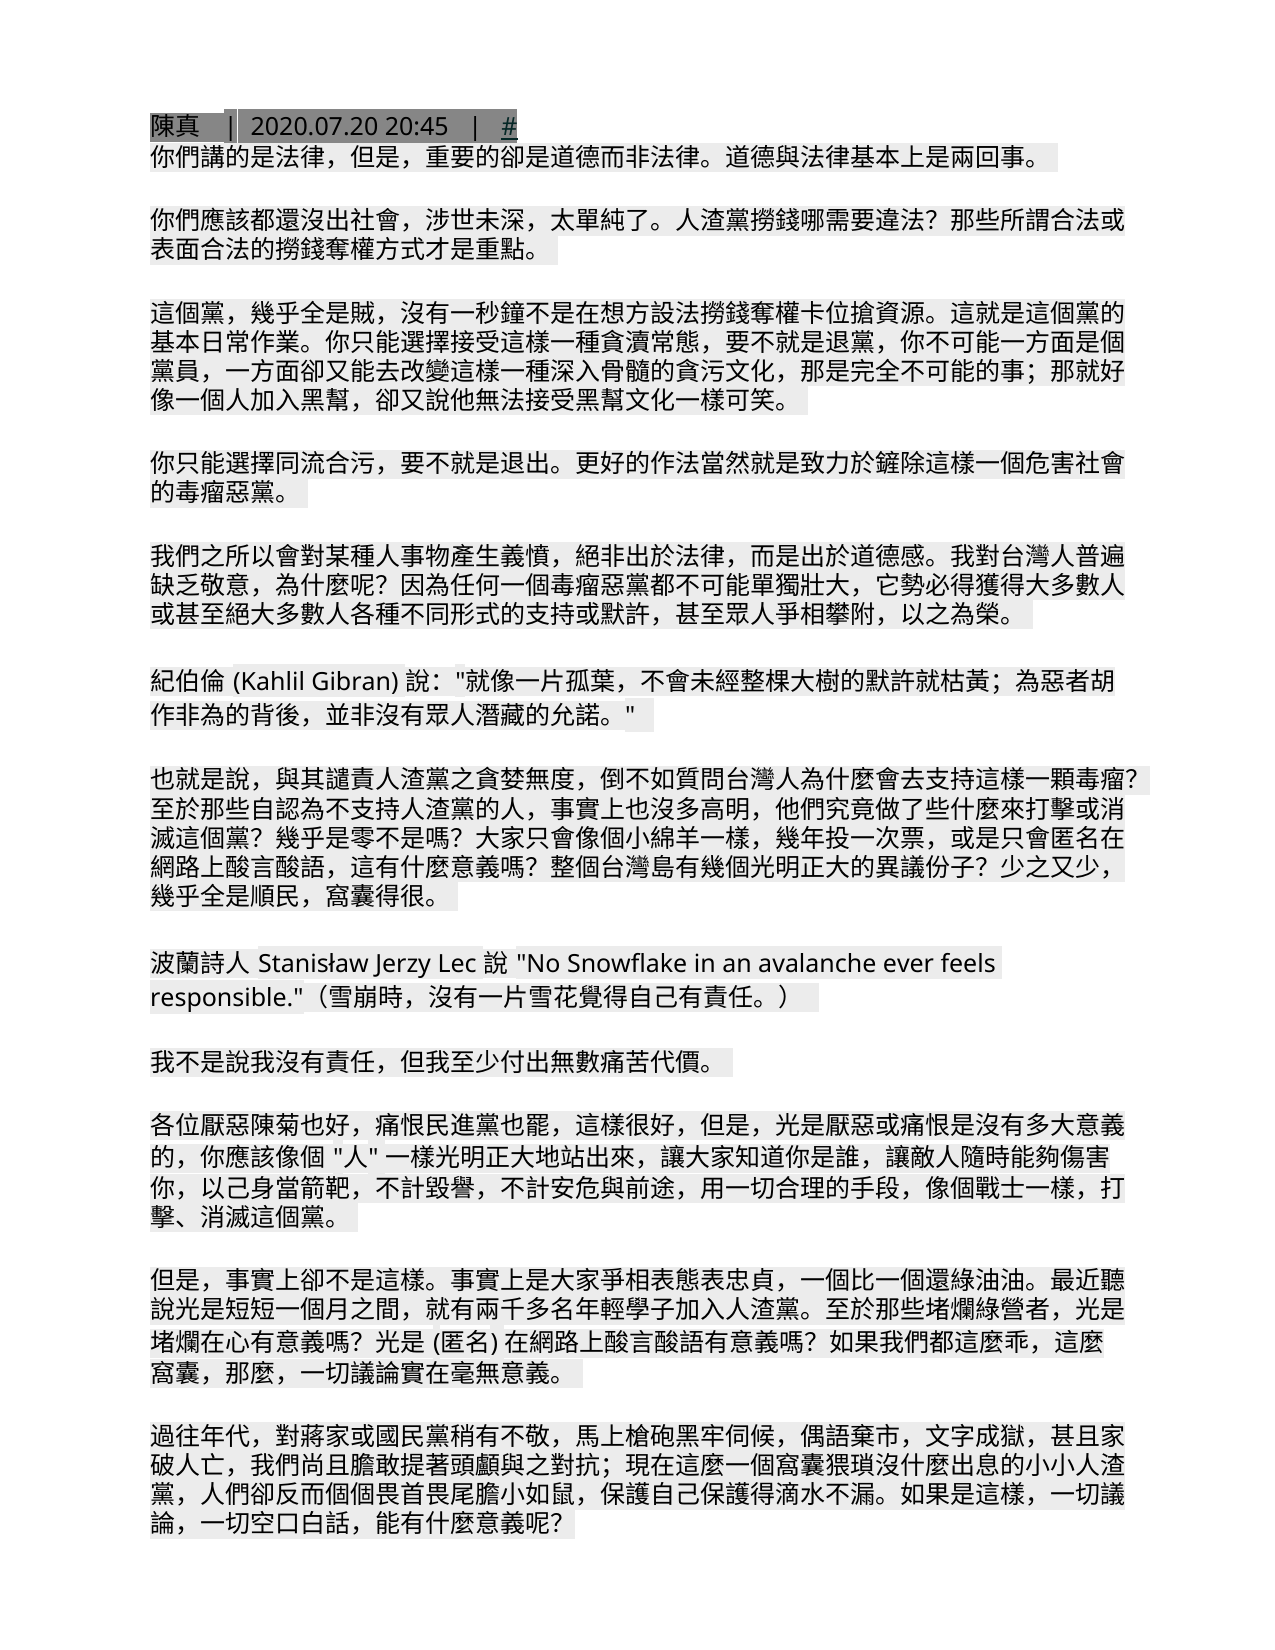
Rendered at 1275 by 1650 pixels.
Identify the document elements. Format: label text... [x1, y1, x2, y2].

text 你們講的是法律，但是，重要的卻是道德而非法律。道德與法律基本上是兩回事。 你們應該都還沒出社會，涉世未深，太單純了。人渣黨撈錢哪需要違法？那些所謂合法或表面合法的撈錢奪權方式才是重點。 這個黨，幾乎全是賊，沒有一秒鐘不是在想方設法撈錢奪權卡位搶資源。這就是這個黨的基本日常作業。你只能選擇接受這樣一種貪瀆常態，要不就是退黨，你不可能一方面是個黨員，一方面卻又能去改變這樣一種深入骨髓的貪污文化，那是完全不可能的事；那就好像一個人加入黑幫，卻又說他無法接受黑幫文化一樣可笑。 你只能選擇同流合污，要不就是退出。更好的作法當然就是致力於鏟除這樣一個危害社會的毒瘤惡黨。 我們之所以會對某種人事物產生義憤，絕非出於法律，而是出於道德感。我對台灣人普遍缺乏敬意，為什麼呢？因為任何一個毒瘤惡黨都不可能單獨壯大，它勢必得獲得大多數人或甚至絕大多數人各種不同形式的支持或默許，甚至眾人爭相攀附，以之為榮。 紀伯倫 (Kahlil Gibran) 說："就像一片孤葉，不會未經整棵大樹的默許就枯黃；為惡者胡作非為的背後，並非沒有眾人潛藏的允諾。" 也就是說，與其譴責人渣黨之貪婪無度，倒不如質問台灣人為什麼會去支持這樣一顆毒瘤？至於那些自認為不支持人渣黨的人，事實上也沒多高明，他們究竟做了些什麼來打擊或消滅這個黨？幾乎是零不是嗎？大家只會像個小綿羊一樣，幾年投一次票，或是只會匿名在網路上酸言酸語，這有什麼意義嗎？整個台灣島有幾個光明正大的異議份子？少之又少，幾乎全是順民，窩囊得很。 波蘭詩人 Stanisław Jerzy Lec 說 "No Snowflake in an avalanche ever feels responsible."（雪崩時，沒有一片雪花覺得自己有責任。） 我不是說我沒有責任，但我至少付出無數痛苦代價。 各位厭惡陳菊也好，痛恨民進黨也罷，這樣很好，但是，光是厭惡或痛恨是沒有多大意義的，你應該像個 "人" 一樣光明正大地站出來，讓大家知道你是誰，讓敵人隨時能夠傷害你，以己身當箭靶，不計毀譽，不計安危與前途，用一切合理的手段，像個戰士一樣，打擊、消滅這個黨。 但是，事實上卻不是這樣。事實上是大家爭相表態表忠貞，一個比一個還綠油油。最近聽說光是短短一個月之間，就有兩千多名年輕學子加入人渣黨。至於那些堵爛綠營者，光是堵爛在心有意義嗎？光是 (匿名) 在網路上酸言酸語有意義嗎？如果我們都這麼乖，這麼窩囊，那麼，一切議論實在毫無意義。 過往年代，對蔣家或國民黨稍有不敬，馬上槍砲黑牢伺候，偶語棄市，文字成獄，甚且家破人亡，我們尚且膽敢提著頭顱與之對抗；現在這麼一個窩囊猥瑣沒什麼出息的小小人渣黨，人們卻反而個個畏首畏尾膽小如鼠，保護自己保護得滴水不漏。如果是這樣，一切議論，一切空口白話，能有什麼意義呢？ [150, 143, 1125, 1539]
text 陳真 | 2020.07.20 20:45 | # [150, 109, 1125, 143]
